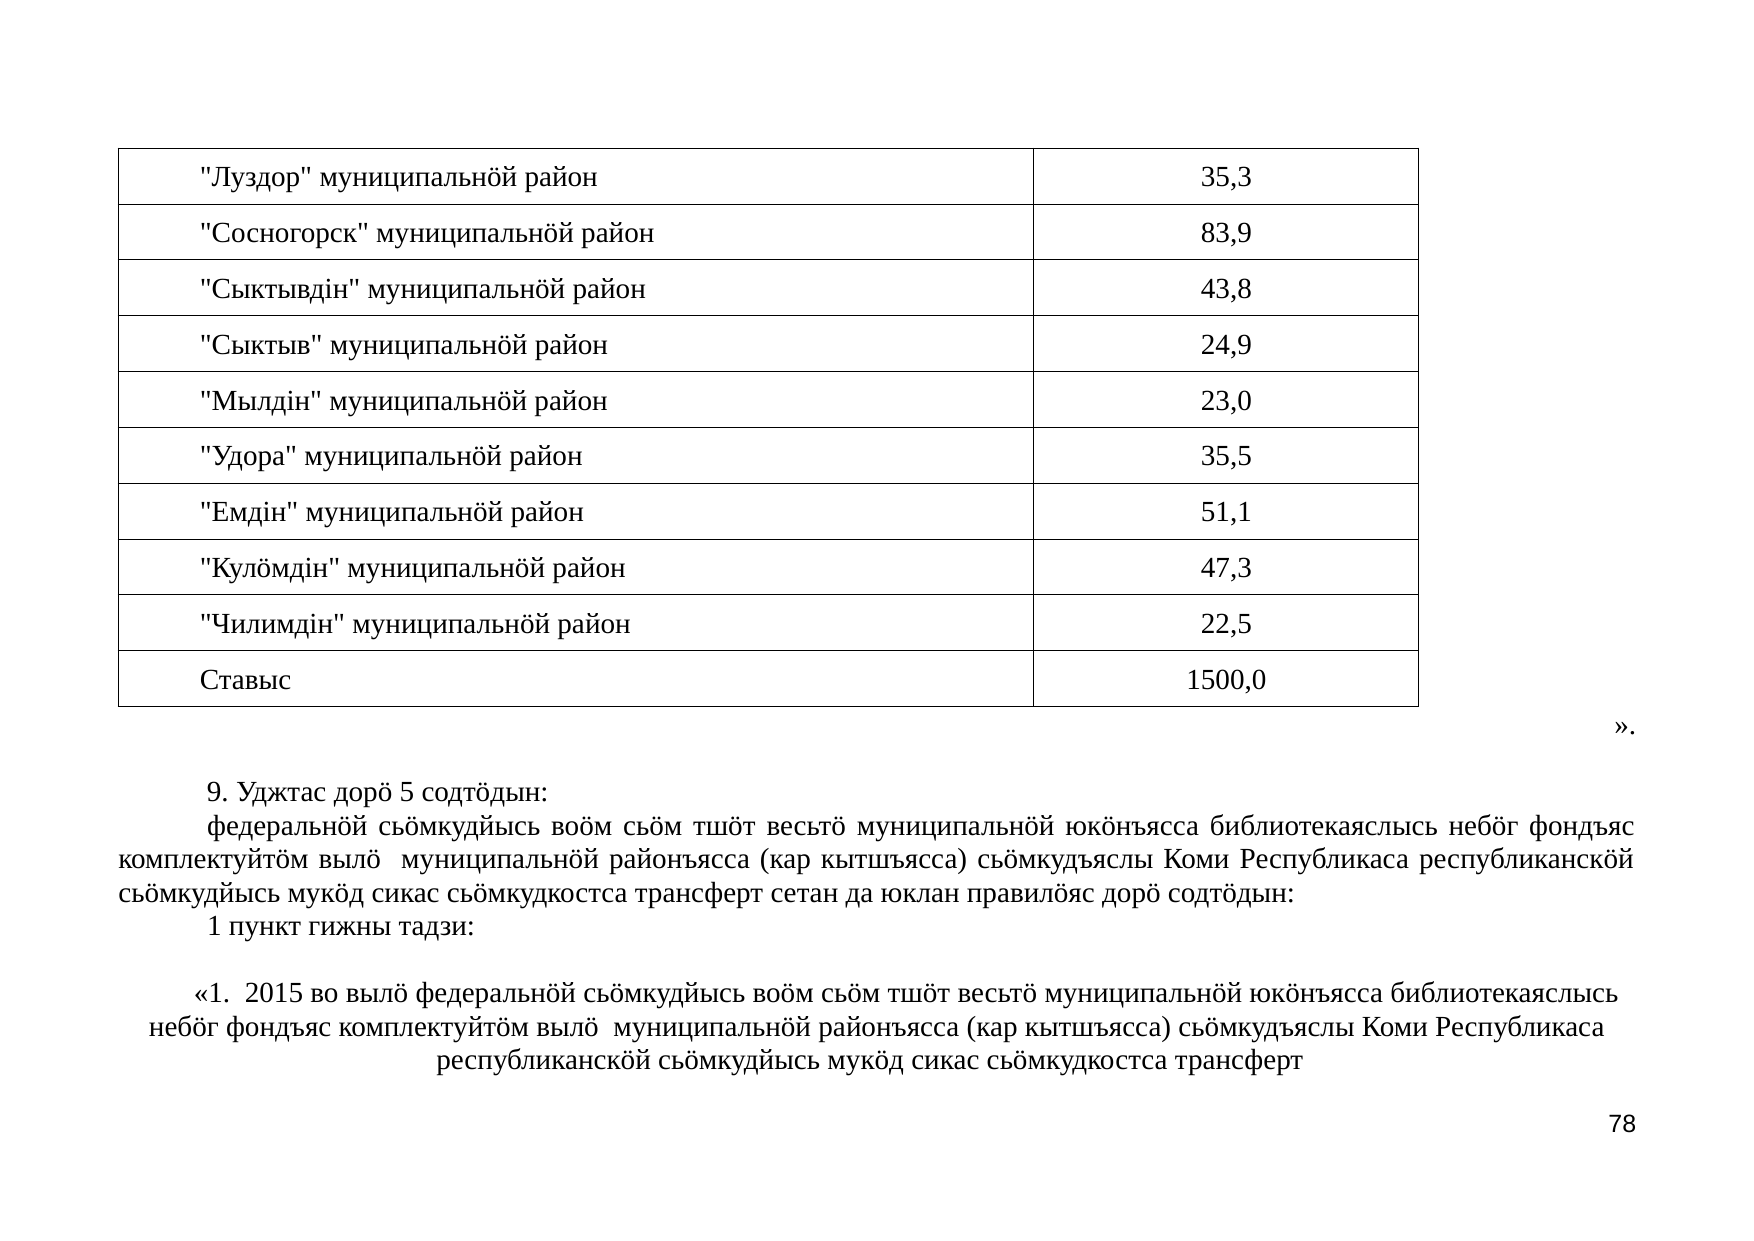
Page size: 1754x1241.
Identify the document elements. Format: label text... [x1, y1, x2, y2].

text федеральнӧй сьӧмкудйысь воӧм сьӧм тшӧт весьтӧ муниципальнӧй юкӧнъясса библиотекаяслысь небӧг фондъяс комплектуйтӧм вылӧ муниципальнӧй районъясса (кар кытшъясса) сьӧмкудъяслы Коми Республикаса республиканскӧй сьӧмкудйысь мукӧд сикас сьӧмкудкостса трансферт сетан да юклан правилӧяс дорӧ содтӧдын: [118, 808, 1636, 908]
table_cell 35,3 [1034, 149, 1418, 203]
table_cell 47,3 [1034, 540, 1418, 594]
text «1. 2015 во вылӧ федеральнӧй сьӧмкудйысь воӧм сьӧм тшӧт весьтӧ муниципальнӧй юкӧнъясса библиотекаяслысь небӧг фондъяс комплектуйтӧм вылӧ муниципальнӧй районъясса (кар кытшъясса) сьӧмкудъяслы Коми Республикаса республиканскӧй сьӧмкудйысь мукӧд сикас сьӧмкудкостса трансферт [118, 975, 1636, 1076]
table_cell 1500,0 [1034, 651, 1418, 706]
text 1 пункт гижны тадзи: [118, 908, 1636, 942]
table_cell "Удора" муниципальнӧй район [119, 428, 1033, 483]
text 9. Уджтас дорӧ 5 содтӧдын: [118, 774, 1636, 808]
table_cell "Сосногорск" муниципальнӧй район [119, 205, 1033, 259]
table_cell "Емдін" муниципальнӧй район [119, 484, 1033, 538]
table_cell "Кулӧмдін" муниципальнӧй район [119, 540, 1033, 594]
table_cell "Мылдін" муниципальнӧй район [119, 372, 1033, 427]
table_cell 35,5 [1034, 428, 1418, 483]
table_cell "Луздор" муниципальнӧй район [119, 149, 1033, 203]
text ». [118, 707, 1636, 741]
table_cell "Сыктыв" муниципальнӧй район [119, 316, 1033, 371]
table_cell 24,9 [1034, 316, 1418, 371]
table_cell 43,8 [1034, 260, 1418, 315]
table_cell 23,0 [1034, 372, 1418, 427]
table_cell "Чилимдін" муниципальнӧй район [119, 595, 1033, 650]
table_cell 22,5 [1034, 595, 1418, 650]
table_cell 51,1 [1034, 484, 1418, 538]
table_cell "Сыктывдін" муниципальнӧй район [119, 260, 1033, 315]
table_cell 83,9 [1034, 205, 1418, 259]
table_cell Ставыс [119, 651, 1033, 706]
